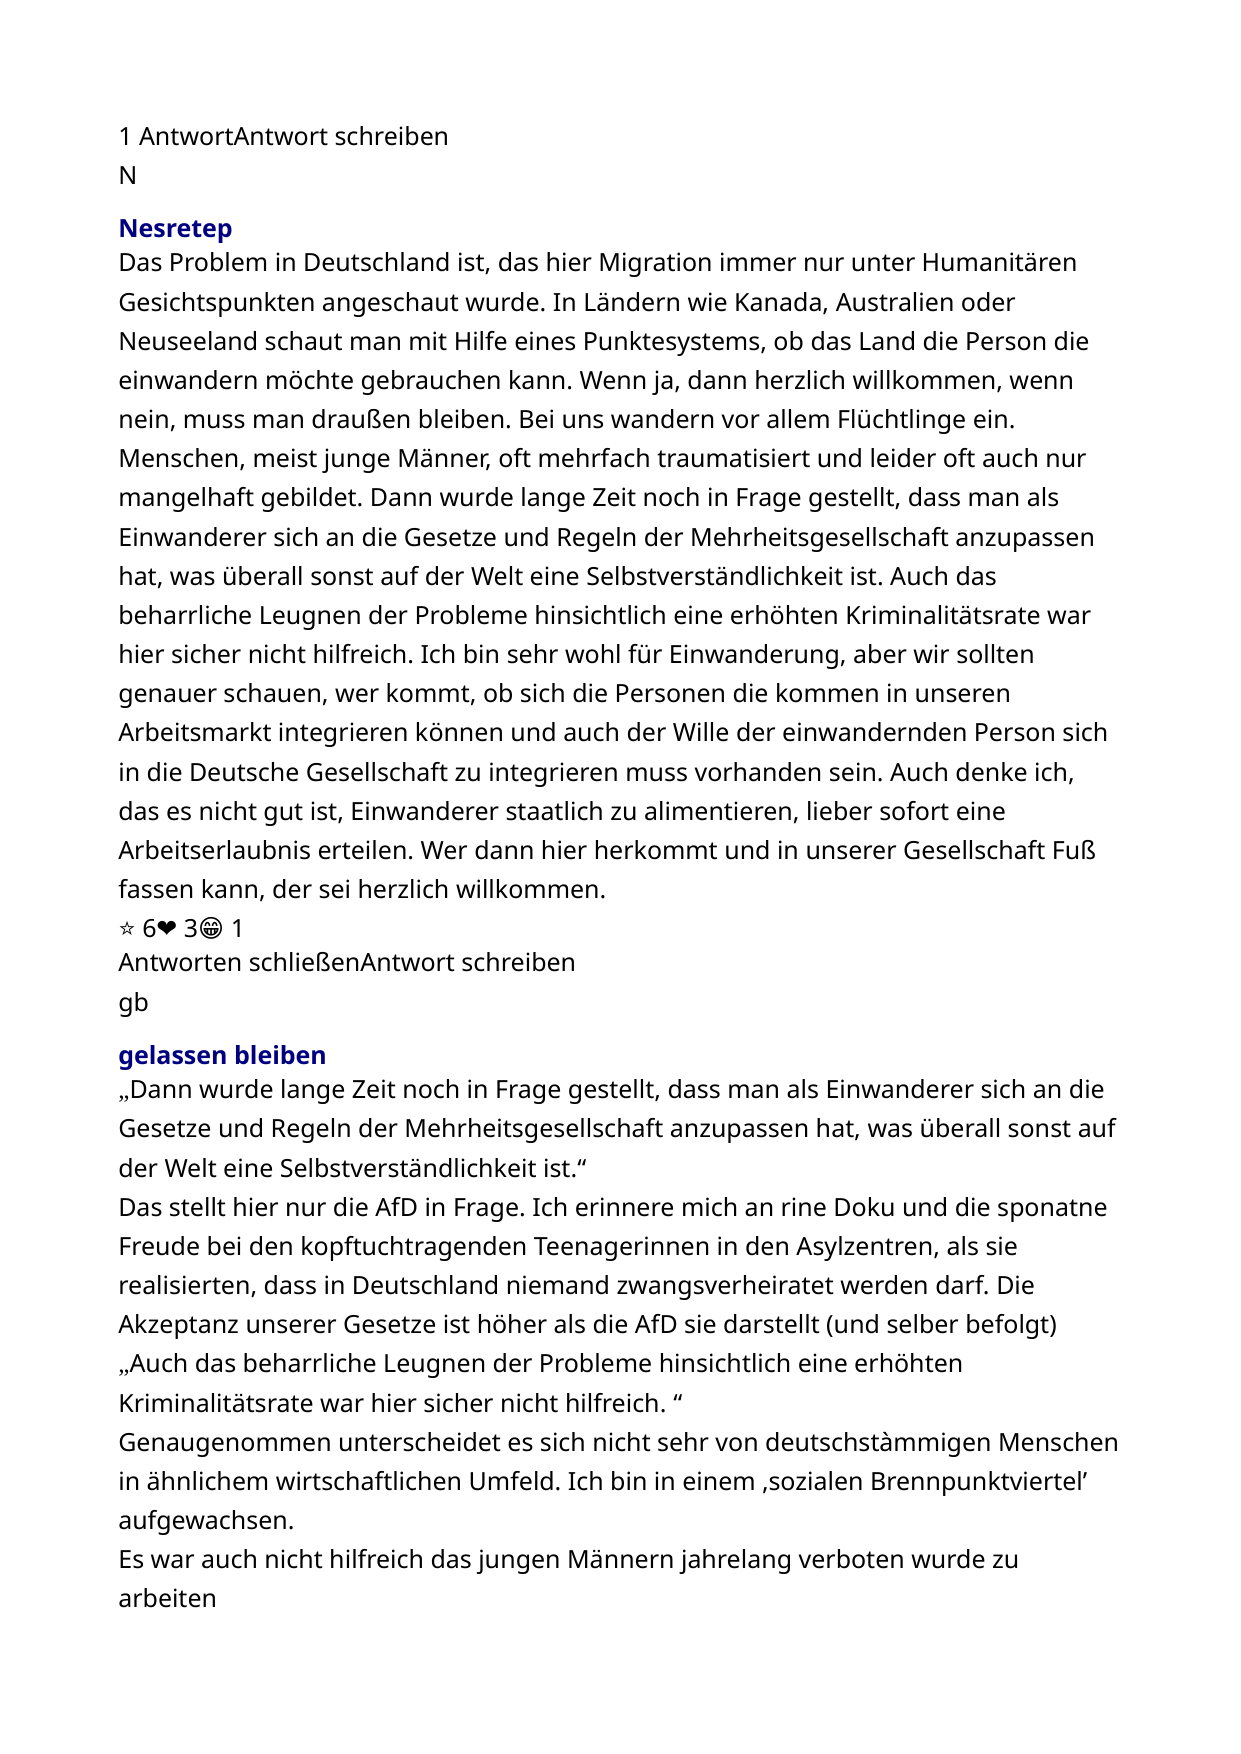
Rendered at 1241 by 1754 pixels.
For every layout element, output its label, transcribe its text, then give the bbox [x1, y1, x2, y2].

text Es war auch nicht hilfreich das jungen Männern jahrelang verboten wurde zu arbeiten [118, 1542, 1122, 1615]
text N [118, 157, 1122, 191]
text „Auch das beharrliche Leugnen der Probleme hinsichtlich eine erhöhten Kriminalitätsrate war hier sicher nicht hilfreich. “ [118, 1346, 1122, 1419]
text Das Problem in Deutschland ist, das hier Migration immer nur unter Humanitären Gesichtspunkten angeschaut wurde. In Ländern wie Kanada, Australien oder Neuseeland schaut man mit Hilfe eines Punktesystems, ob das Land die Person die einwandern möchte gebrauchen kann. Wenn ja, dann herzlich willkommen, wenn nein, muss man draußen bleiben. Bei uns wandern vor allem Flüchtlinge ein. Menschen, meist junge Männer, oft mehrfach traumatisiert und leider oft auch nur mangelhaft gebildet. Dann wurde lange Zeit noch in Frage gestellt, dass man als Einwanderer sich an die Gesetze und Regeln der Mehrheitsgesellschaft anzupassen hat, was überall sonst auf der Welt eine Selbstverständlichkeit ist. Auch das beharrliche Leugnen der Probleme hinsichtlich eine erhöhten Kriminalitätsrate war hier sicher nicht hilfreich. Ich bin sehr wohl für Einwanderung, aber wir sollten genauer schauen, wer kommt, ob sich die Personen die kommen in unseren Arbeitsmarkt integrieren können und auch der Wille der einwandernden Person sich in die Deutsche Gesellschaft zu integrieren muss vorhanden sein. Auch denke ich, das es nicht gut ist, Einwanderer staatlich zu alimentieren, lieber sofort eine Arbeitserlaubnis erteilen. Wer dann hier herkommt und in unserer Gesellschaft Fuß fassen kann, der sei herzlich willkommen. [118, 245, 1122, 906]
text Antworten schließenAntwort schreiben [118, 945, 1122, 979]
text Das stellt hier nur die AfD in Frage. Ich erinnere mich an rine Doku und die sponatne Freude bei den kopftuchtragenden Teenagerinnen in den Asylzentren, als sie realisierten, dass in Deutschland niemand zwangsverheiratet werden darf. Die Akzeptanz unserer Gesetze ist höher als die AfD sie darstellt (und selber befolgt) [118, 1189, 1122, 1341]
subtitle gelassen bleiben [118, 1038, 1122, 1072]
text Genaugenommen unterscheidet es sich nicht sehr von deutschstàmmigen Menschen in ähnlichem wirtschaftlichen Umfeld. Ich bin in einem ‚sozialen Brennpunktviertel’ aufgewachsen. [118, 1424, 1122, 1537]
text 1 AntwortAntwort schreiben [118, 118, 1122, 152]
subtitle Nesretep [118, 211, 1122, 245]
text „Dann wurde lange Zeit noch in Frage gestellt, dass man als Einwanderer sich an die Gesetze und Regeln der Mehrheitsgesellschaft anzupassen hat, was überall sonst auf der Welt eine Selbstverständlichkeit ist.“ [118, 1072, 1122, 1184]
text ⭐️ 6❤️ 3😁 1 [118, 911, 1122, 945]
text gb [118, 984, 1122, 1018]
